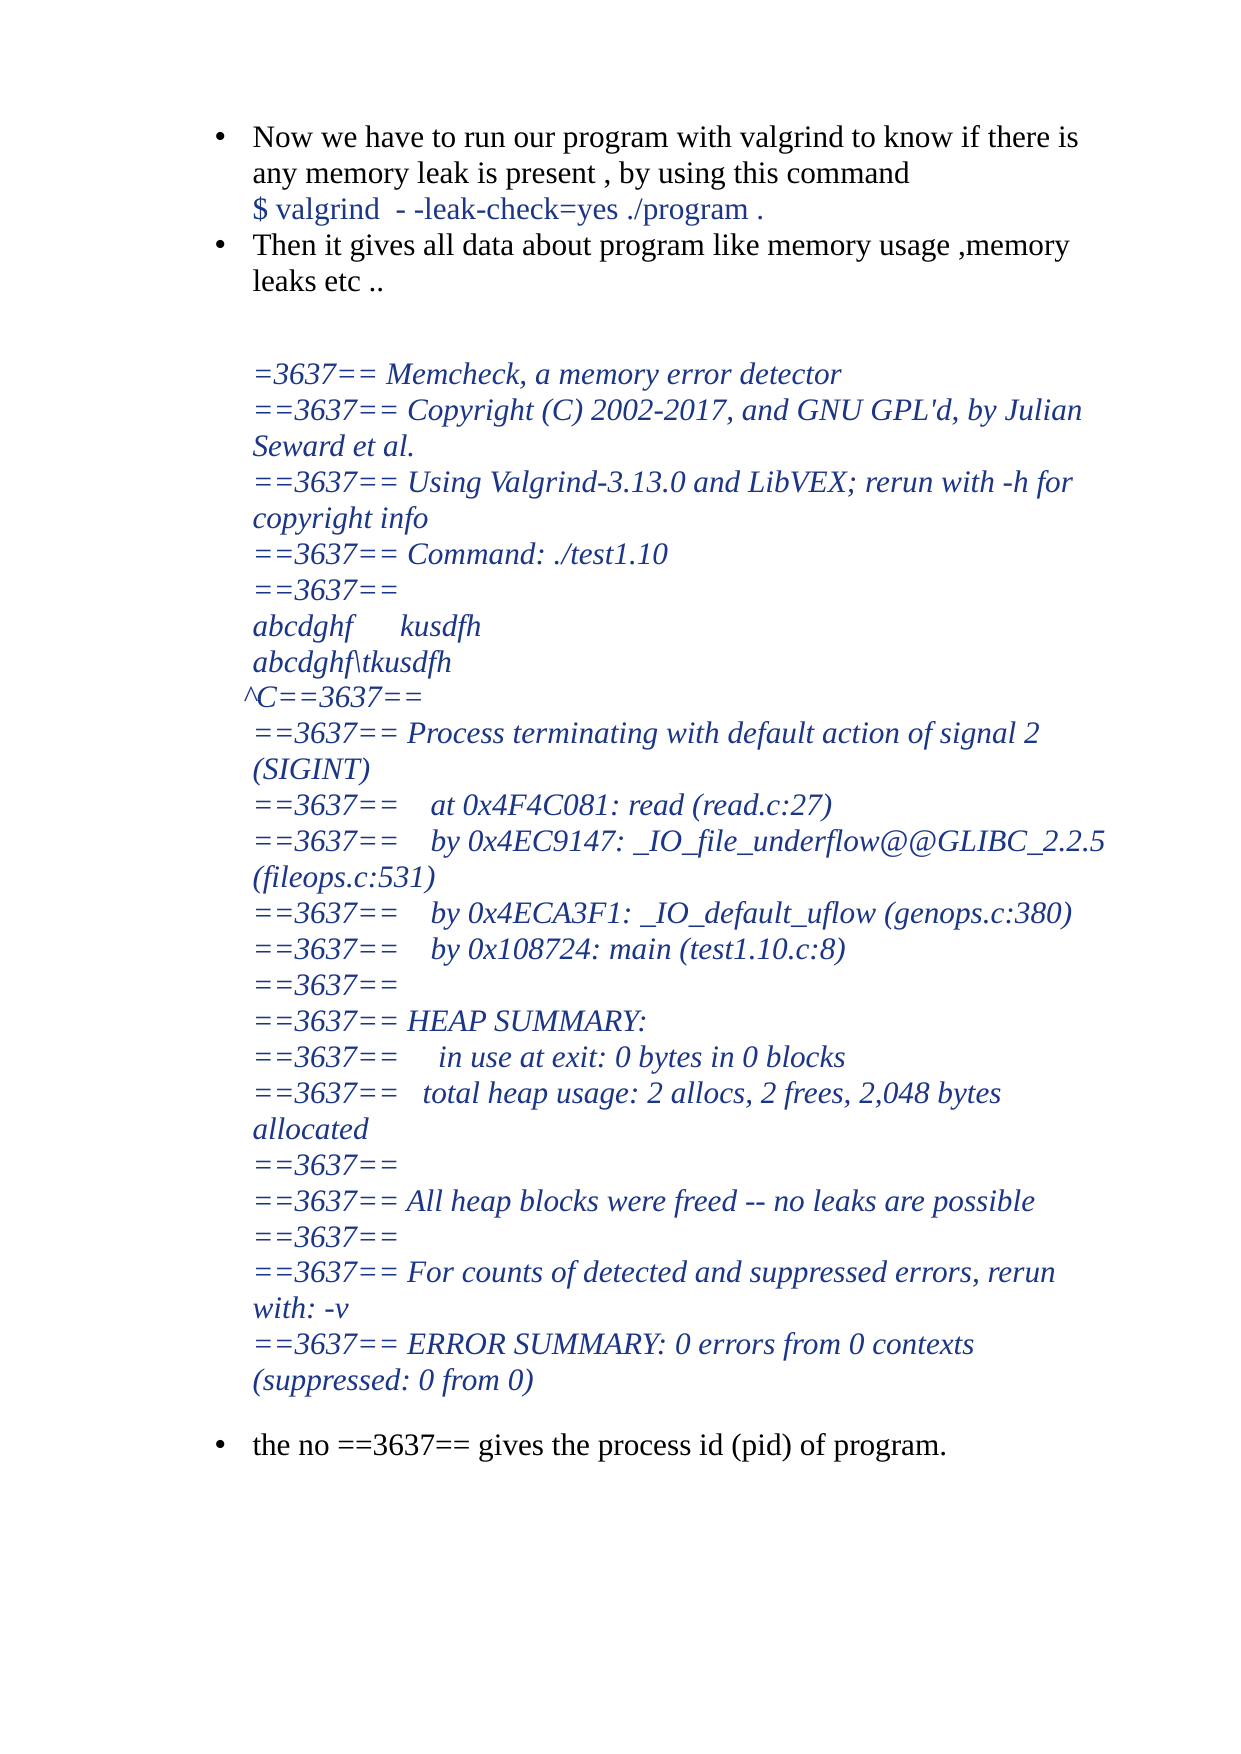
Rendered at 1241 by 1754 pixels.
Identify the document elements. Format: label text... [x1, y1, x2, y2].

list ==3637== Command: ./test1.10 [215, 535, 1122, 571]
list ^C==3637== [118, 679, 1122, 715]
list the no ==3637== gives the process id (pid) of program. [215, 1426, 1122, 1462]
list ==3637== ERROR SUMMARY: 0 errors from 0 contexts (suppressed: 0 from 0) [215, 1326, 1122, 1397]
list abcdghf\tkusdfh [215, 643, 1122, 679]
list ==3637== Copyright (C) 2002-2017, and GNU GPL'd, by Julian Seward et al. [215, 391, 1122, 463]
list =3637== Memcheck, a memory error detector [215, 355, 1122, 391]
list Now we have to run our program with valgrind to know if there is any memory leak is present , by using this command [215, 118, 1122, 190]
list ==3637== All heap blocks were freed -- no leaks are possible [215, 1182, 1122, 1218]
list ==3637== by 0x4EC9147: _IO_file_underflow@@GLIBC_2.2.5 (fileops.c:531) [215, 822, 1122, 894]
list ==3637== For counts of detected and suppressed errors, rerun with: -v [215, 1254, 1122, 1326]
list ==3637== by 0x108724: main (test1.10.c:8) [215, 930, 1122, 966]
list abcdghf kusdfh [215, 607, 1122, 643]
list ==3637== [215, 1146, 1122, 1182]
list $ valgrind - -leak-check=yes ./program . [215, 190, 1122, 226]
list ==3637== in use at exit: 0 bytes in 0 blocks [215, 1038, 1122, 1074]
list ==3637== by 0x4ECA3F1: _IO_default_uflow (genops.c:380) [215, 894, 1122, 930]
list ==3637== total heap usage: 2 allocs, 2 frees, 2,048 bytes allocated [215, 1074, 1122, 1146]
list ==3637== at 0x4F4C081: read (read.c:27) [215, 787, 1122, 822]
list ==3637== HEAP SUMMARY: [215, 1002, 1122, 1038]
list ==3637== Using Valgrind-3.13.0 and LibVEX; rerun with -h for copyright info [215, 463, 1122, 535]
list ==3637== [215, 966, 1122, 1002]
list ==3637== [215, 1218, 1122, 1254]
list Then it gives all data about program like memory usage ,memory leaks etc .. [215, 226, 1122, 298]
list ==3637== Process terminating with default action of signal 2 (SIGINT) [215, 715, 1122, 787]
list ==3637== [215, 571, 1122, 607]
